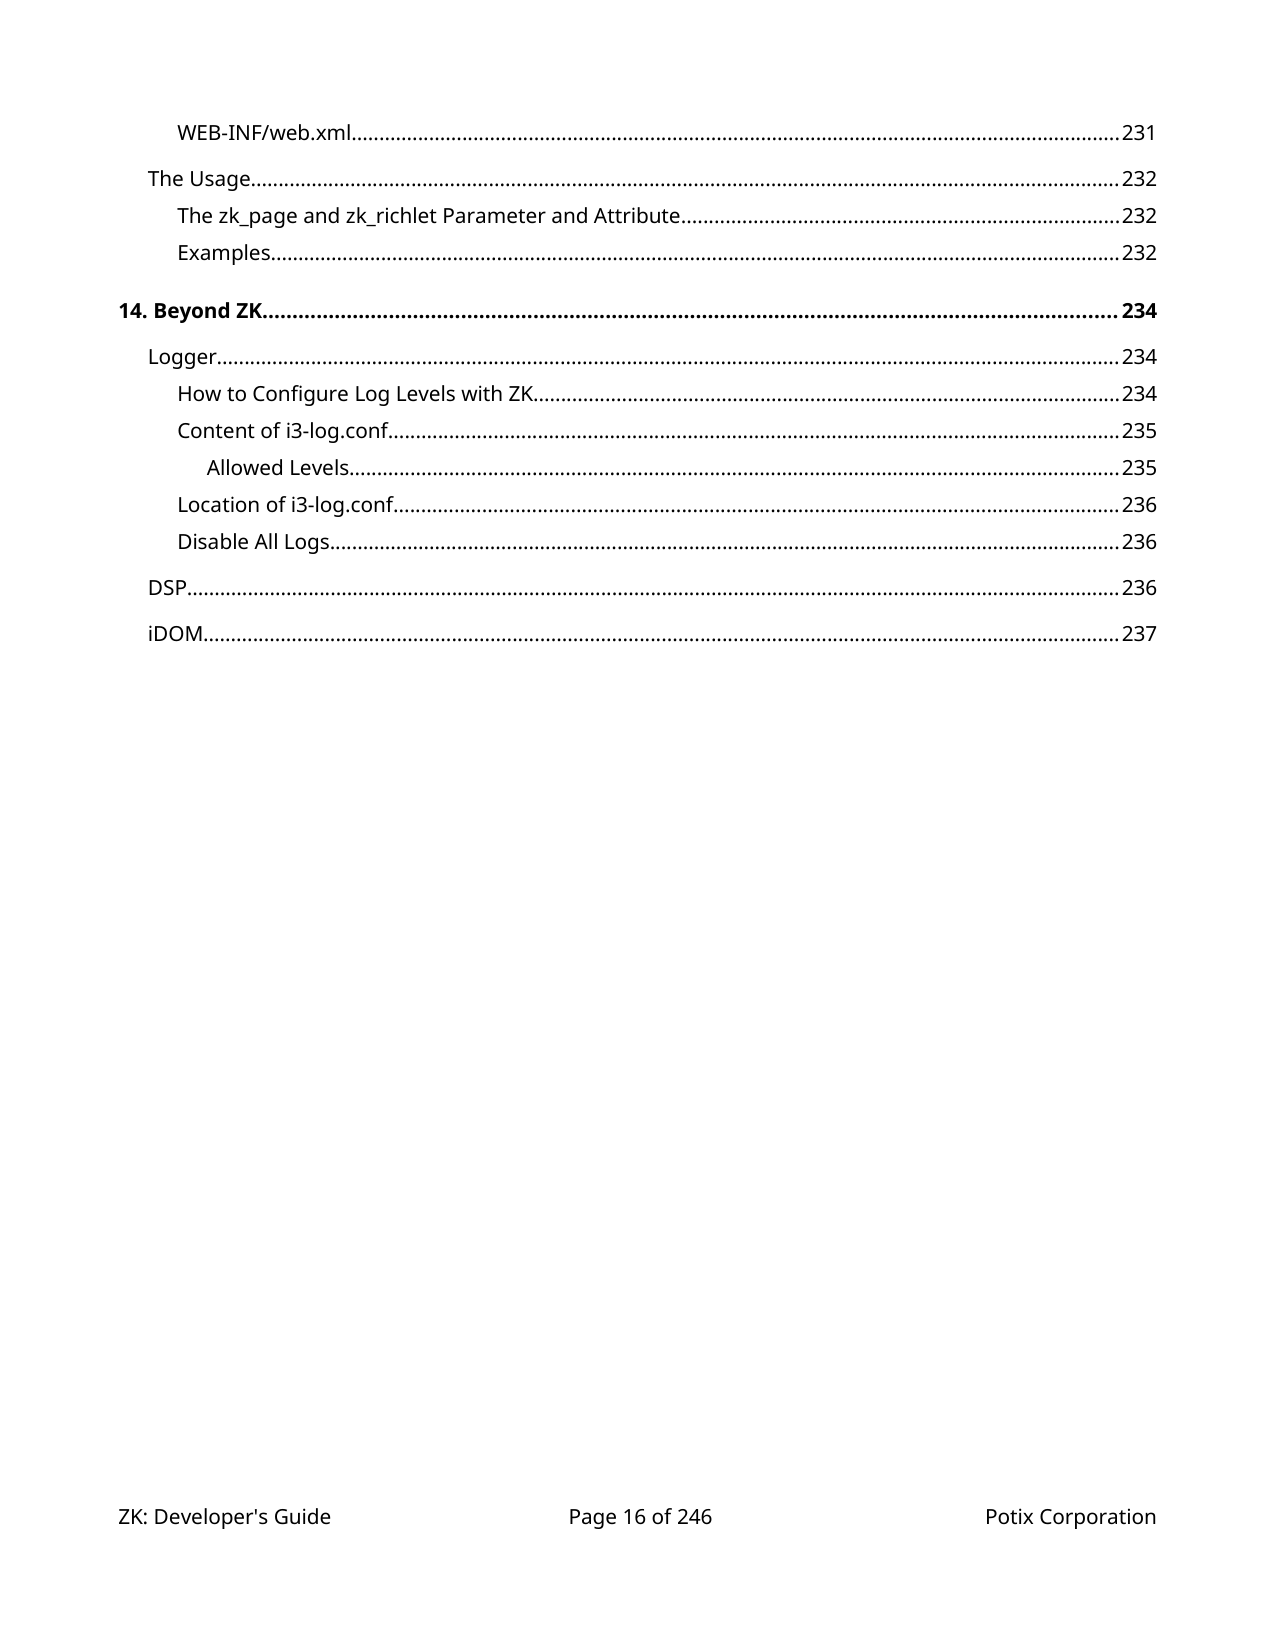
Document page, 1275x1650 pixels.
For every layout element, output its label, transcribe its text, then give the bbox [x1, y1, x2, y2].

text Disable All Logs 236 [177, 527, 1157, 556]
text 14. Beyond ZK 234 [118, 296, 1157, 324]
text DSP 236 [148, 573, 1157, 601]
text Allowed Levels 235 [207, 453, 1157, 481]
text Content of i3-log.conf 235 [177, 416, 1157, 444]
text iDOM 237 [148, 619, 1157, 647]
text Examples 232 [177, 238, 1157, 266]
text Location of i3-log.conf 236 [177, 490, 1157, 518]
text WEB-INF/web.xml 231 [177, 118, 1157, 146]
text The Usage 232 [148, 164, 1157, 192]
text How to Configure Log Levels with ZK 234 [177, 379, 1157, 407]
text The zk_page and zk_richlet Parameter and Attribute 232 [177, 201, 1157, 229]
text Logger 234 [148, 342, 1157, 370]
